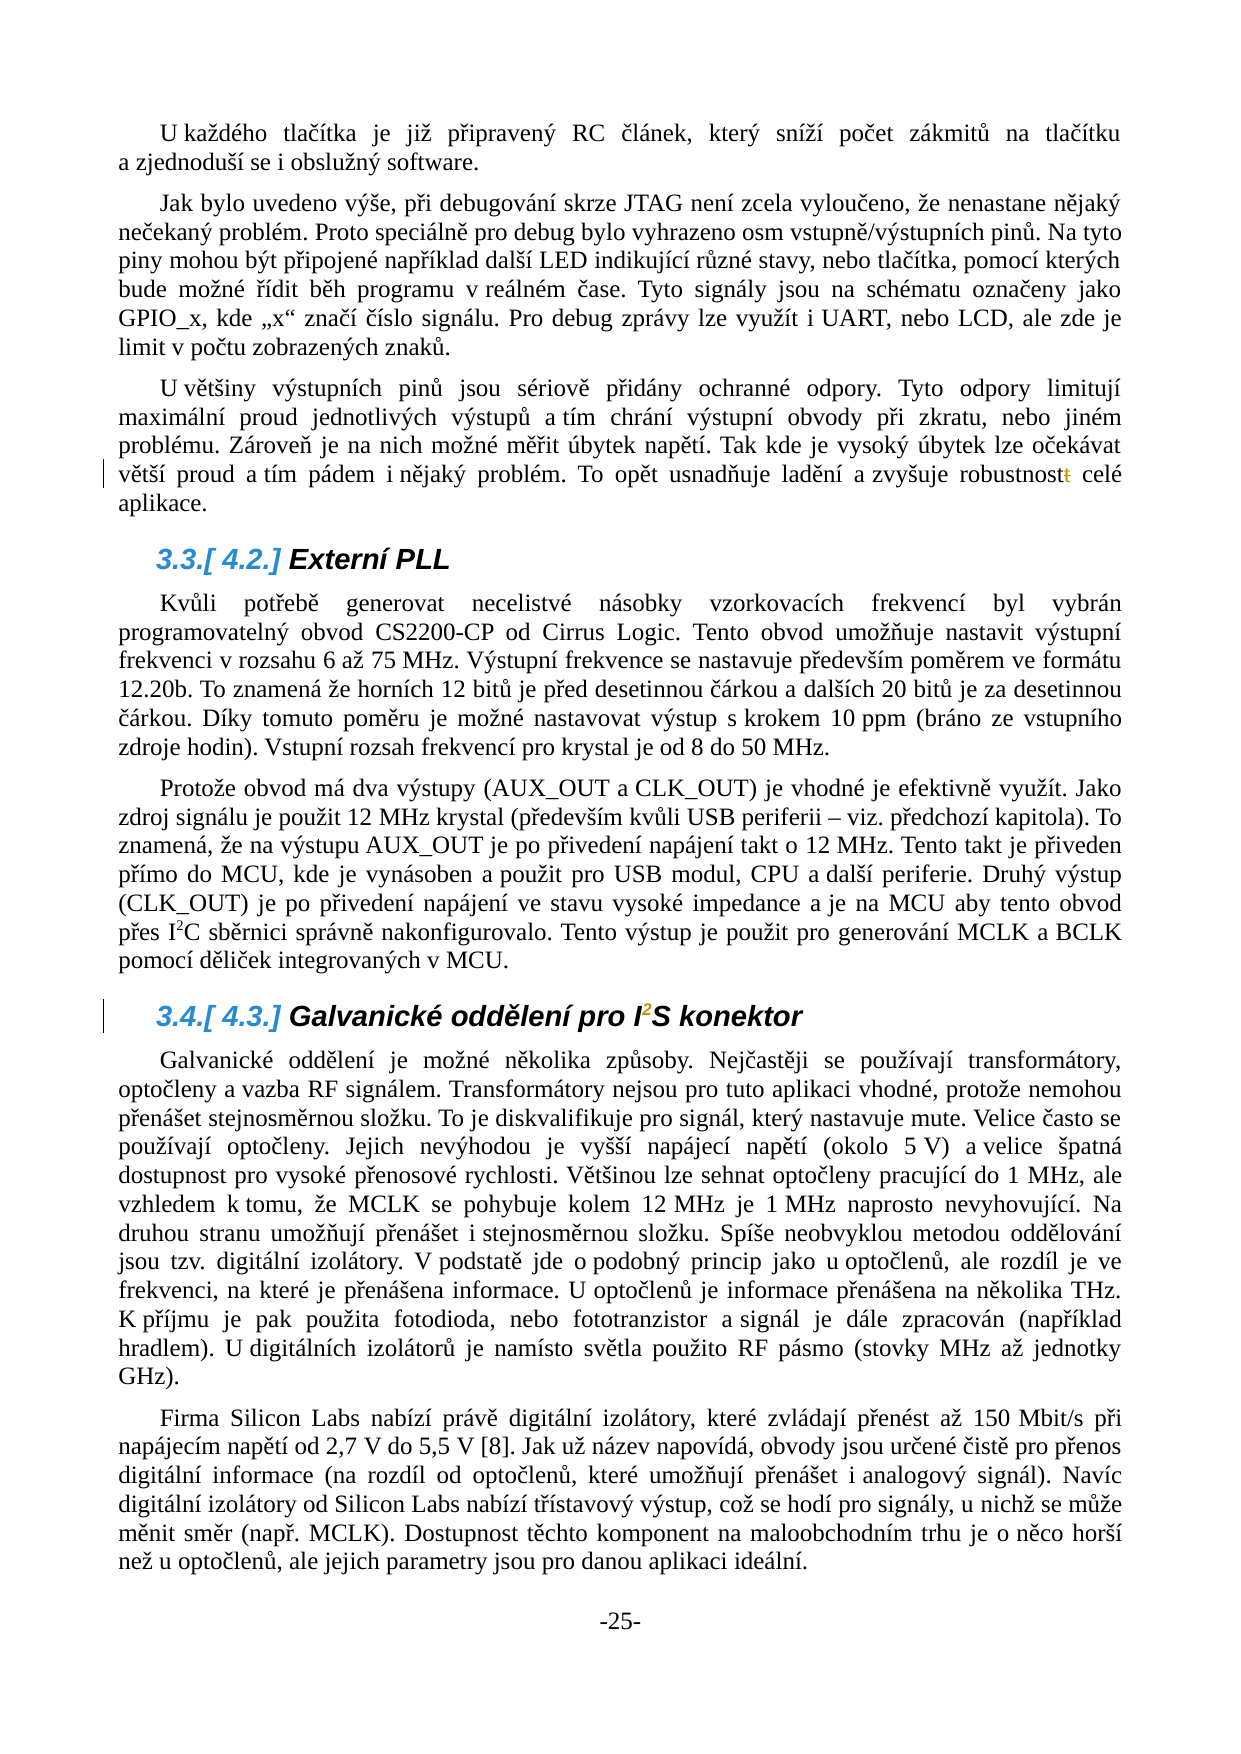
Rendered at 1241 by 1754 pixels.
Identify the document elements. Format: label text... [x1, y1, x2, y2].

text Galvanické oddělení je možné několika způsoby. Nejčastěji se používají transformátory, optočleny a vazba RF signálem. Transformátory nejsou pro tuto aplikaci vhodné, protože nemohou přenášet stejnosměrnou složku. To je diskvalifikuje pro signál, který nastavuje mute. Velice často se používají optočleny. Jejich nevýhodou je vyšší napájecí napětí (okolo 5 V) a velice špatná dostupnost pro vysoké přenosové rychlosti. Většinou lze sehnat optočleny pracující do 1 MHz, ale vzhledem k tomu, že MCLK se pohybuje kolem 12 MHz je 1 MHz naprosto nevyhovující. Na druhou stranu umožňují přenášet i stejnosměrnou složku. Spíše neobvyklou metodou oddělování jsou tzv. digitální izolátory. V podstatě jde o podobný princip jako u optočlenů, ale rozdíl je ve frekvenci, na které je přenášena informace. U optočlenů je informace přenášena na několika THz. K příjmu je pak použita fotodioda, nebo fototranzistor a signál je dále zpracován (například hradlem). U digitálních izolátorů je namísto světla použito RF pásmo (stovky MHz až jednotky GHz). [118, 1045, 1122, 1390]
text Kvůli potřebě generovat necelistvé násobky vzorkovacích frekvencí byl vybrán programovatelný obvod CS2200-CP od Cirrus Logic. Tento obvod umožňuje nastavit výstupní frekvenci v rozsahu 6 až 75 MHz. Výstupní frekvence se nastavuje především poměrem ve formátu 12.20b. To znamená že horních 12 bitů je před desetinnou čárkou a dalších 20 bitů je za desetinnou čárkou. Díky tomuto poměru je možné nastavovat výstup s krokem 10 ppm (bráno ze vstupního zdroje hodin). Vstupní rozsah frekvencí pro krystal je od 8 do 50 MHz. [118, 588, 1122, 760]
text Protože obvod má dva výstupy (AUX_OUT a CLK_OUT) je vhodné je efektivně využít. Jako zdroj signálu je použit 12 MHz krystal (především kvůli USB periferii – viz. předchozí kapitola). To znamená, že na výstupu AUX_OUT je po přivedení napájení takt o 12 MHz. Tento takt je přiveden přímo do MCU, kde je vynásoben a použit pro USB modul, CPU a další periferie. Druhý výstup (CLK_OUT) je po přivedení napájení ve stavu vysoké impedance a je na MCU aby tento obvod přes I2C sběrnici správně nakonfigurovalo. Tento výstup je použit pro generování MCLK a BCLK pomocí děliček integrovaných v MCU. [118, 773, 1122, 974]
text U každého tlačítka je již připravený RC článek, který sníží počet zákmitů na tlačítku a zjednoduší se i obslužný software. [118, 118, 1122, 176]
subtitle Galvanické oddělení pro I2S konektor [148, 999, 1122, 1033]
subtitle Externí PLL [148, 542, 1122, 575]
text Firma Silicon Labs nabízí právě digitální izolátory, které zvládají přenést až 150 Mbit/s při napájecím napětí od 2,7 V do 5,5 V [8]. Jak už název napovídá, obvody jsou určené čistě pro přenos digitální informace (na rozdíl od optočlenů, které umožňují přenášet i analogový signál). Navíc digitální izolátory od Silicon Labs nabízí třístavový výstup, což se hodí pro signály, u nichž se může měnit směr (např. MCLK). Dostupnost těchto komponent na maloobchodním trhu je o něco horší než u optočlenů, ale jejich parametry jsou pro danou aplikaci ideální. [118, 1403, 1122, 1575]
text Jak bylo uvedeno výše, při debugování skrze JTAG není zcela vyloučeno, že nenastane nějaký nečekaný problém. Proto speciálně pro debug bylo vyhrazeno osm vstupně/výstupních pinů. Na tyto piny mohou být připojené například další LED indikující různé stavy, nebo tlačítka, pomocí kterých bude možné řídit běh programu v reálném čase. Tyto signály jsou na schématu označeny jako GPIO_x, kde „x“ značí číslo signálu. Pro debug zprávy lze využít i UART, nebo LCD, ale zde je limit v počtu zobrazených znaků. [118, 188, 1122, 361]
text U většiny výstupních pinů jsou sériově přidány ochranné odpory. Tyto odpory limitují maximální proud jednotlivých výstupů a tím chrání výstupní obvody při zkratu, nebo jiném problému. Zároveň je na nich možné měřit úbytek napětí. Tak kde je vysoký úbytek lze očekávat větší proud a tím pádem i nějaký problém. To opět usnadňuje ladění a zvyšuje robustnost celé aplikace. [118, 373, 1122, 517]
